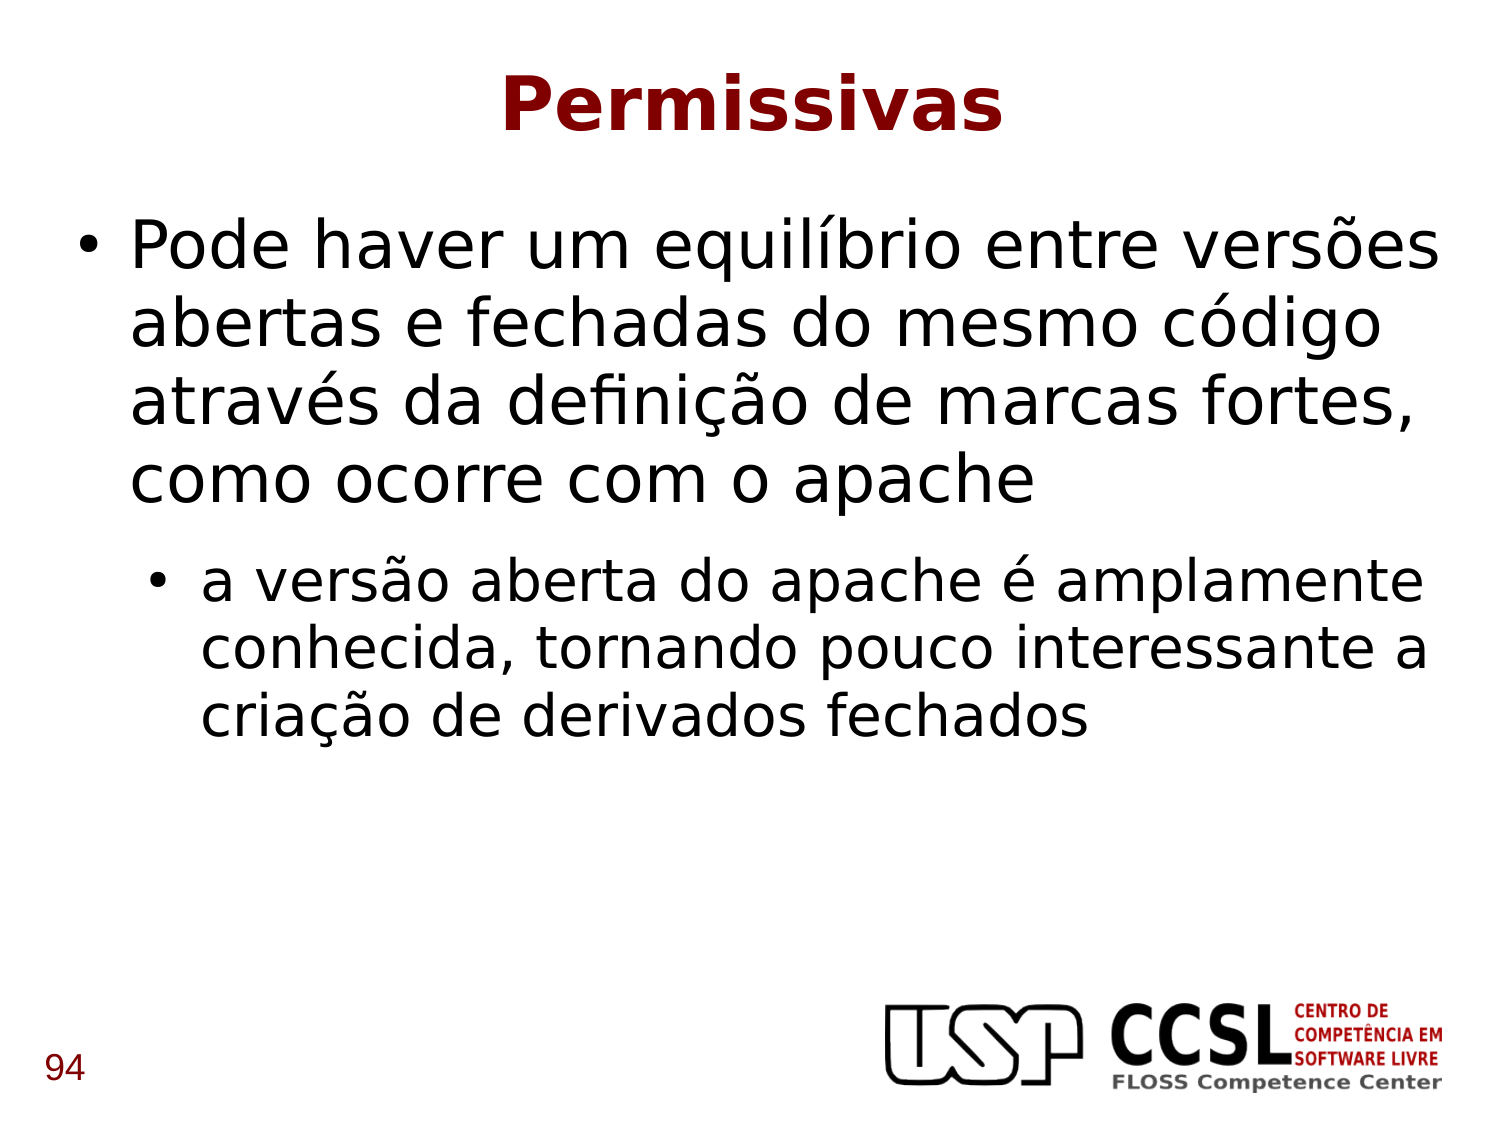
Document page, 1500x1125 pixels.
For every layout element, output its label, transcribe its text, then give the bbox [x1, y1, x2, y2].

list Pode haver um equilíbrio entre versões abertas e fechadas do mesmo código através da definição de marcas fortes, como ocorre com o apache a versão aberta do apache é amplamente conhecida, tornando pouco interessante a criação de derivados fechados [59, 206, 1447, 950]
title Permissivas [59, 29, 1447, 180]
picture [885, 1003, 1442, 1093]
